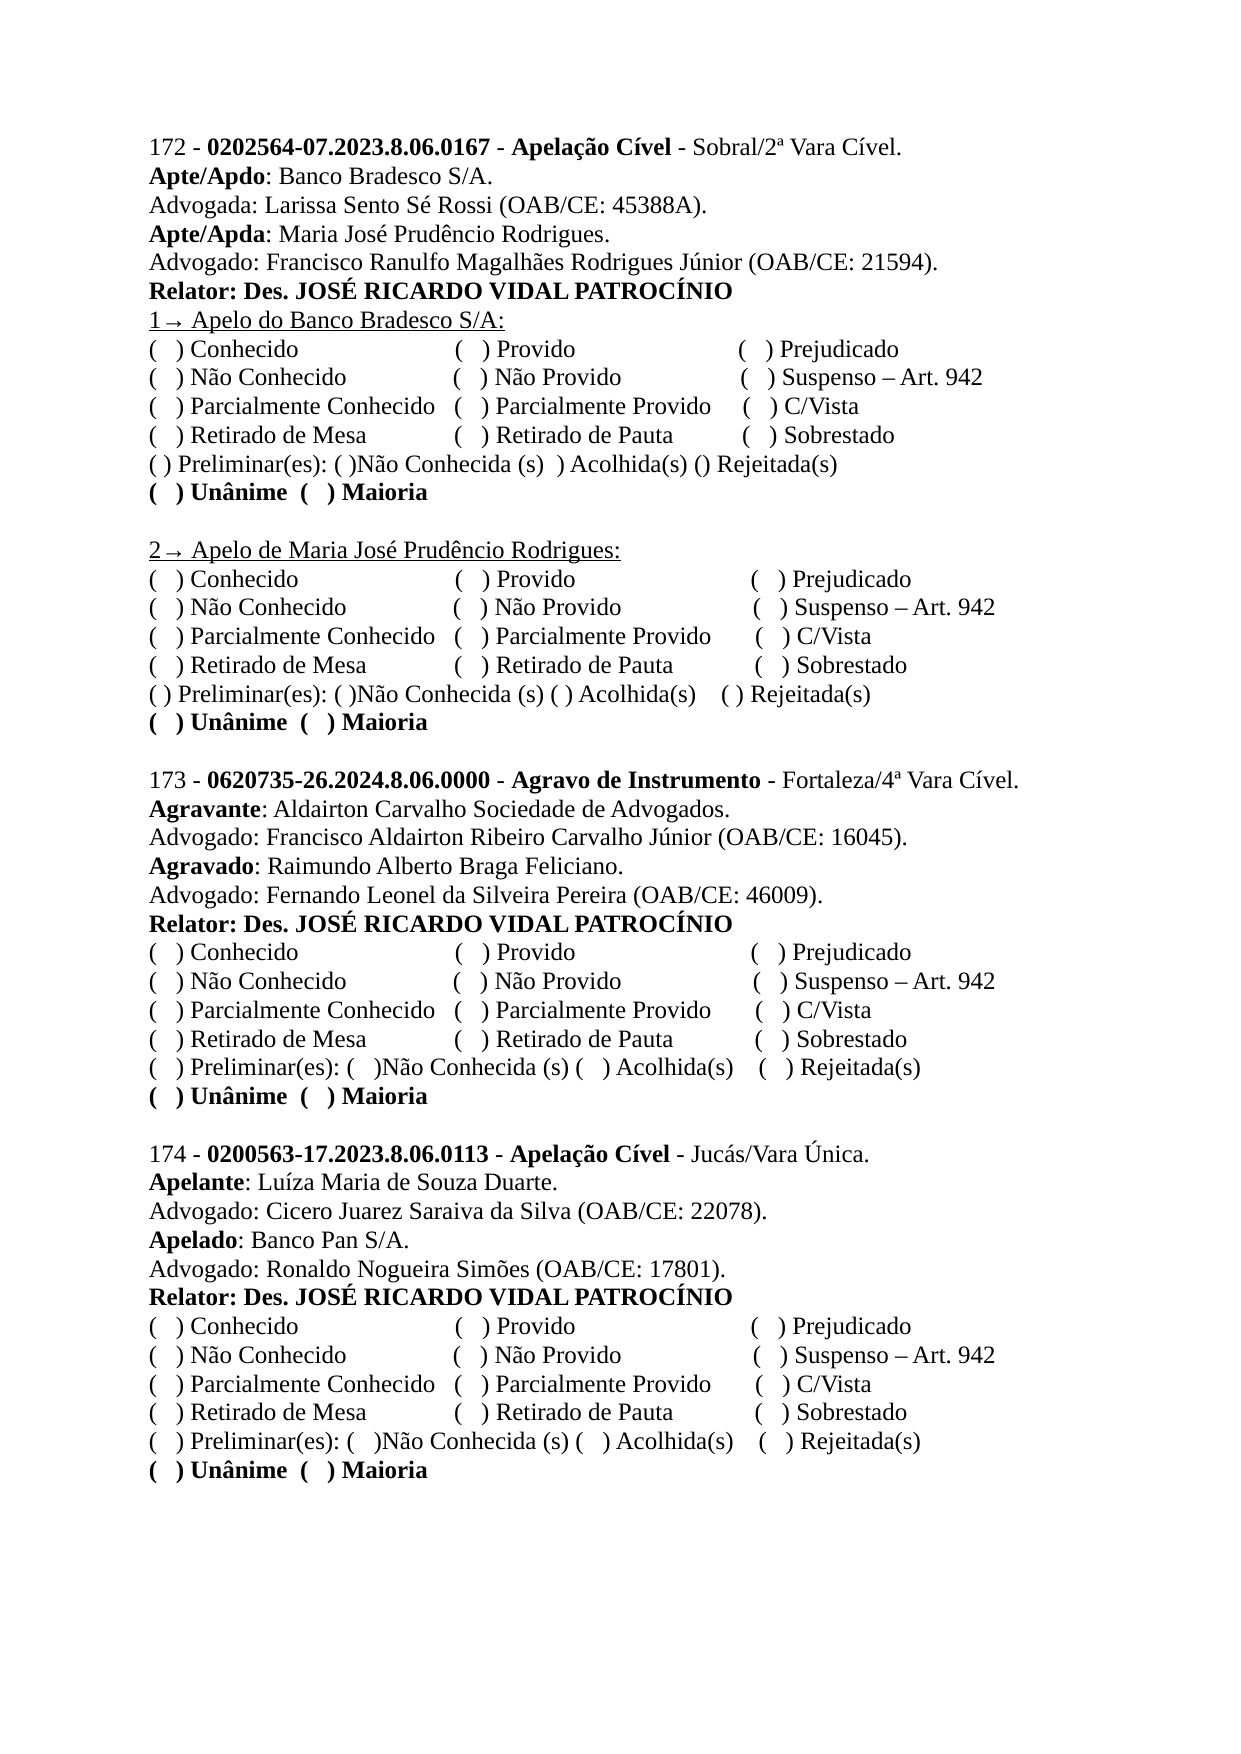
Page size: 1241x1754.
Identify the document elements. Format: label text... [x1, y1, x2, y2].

text ( ) Conhecido ( ) Provido ( ) Prejudicado [148, 334, 1141, 362]
text ( ) Preliminar(es): ( )Não Conhecida (s) ( ) Acolhida(s) ( ) Rejeitada(s) [148, 679, 1158, 707]
text ( ) Parcialmente Conhecido ( ) Parcialmente Provido ( ) C/Vista [148, 391, 1158, 420]
text 2→ Apelo de Maria José Prudêncio Rodrigues: [148, 535, 1141, 564]
text Agravado: Raimundo Alberto Braga Feliciano. [148, 851, 1141, 880]
text ( ) Não Conhecido ( ) Não Provido ( ) Suspenso – Art. 942 [148, 1340, 1158, 1369]
text ( ) Unânime ( ) Maioria [148, 1081, 1158, 1110]
text 172 - 0202564-07.2023.8.06.0167 - Apelação Cível - Sobral/2ª Vara Cível. [148, 132, 1141, 161]
text ( ) Não Conhecido ( ) Não Provido ( ) Suspenso – Art. 942 [148, 592, 1158, 621]
text ( ) Unânime ( ) Maioria [148, 707, 1158, 736]
text Apelado: Banco Pan S/A. [148, 1225, 1141, 1254]
text ( ) Retirado de Mesa ( ) Retirado de Pauta ( ) Sobrestado [148, 1024, 1158, 1052]
text 174 - 0200563-17.2023.8.06.0113 - Apelação Cível - Jucás/Vara Única. [148, 1139, 1141, 1167]
text ( ) Não Conhecido ( ) Não Provido ( ) Suspenso – Art. 942 [148, 966, 1158, 995]
text Advogada: Larissa Sento Sé Rossi (OAB/CE: 45388A). [148, 190, 1141, 219]
text ( ) Parcialmente Conhecido ( ) Parcialmente Provido ( ) C/Vista [148, 995, 1158, 1024]
text Relator: Des. JOSÉ RICARDO VIDAL PATROCÍNIO [148, 909, 1141, 937]
text ( ) Unânime ( ) Maioria [148, 477, 1158, 506]
text Relator: Des. JOSÉ RICARDO VIDAL PATROCÍNIO [148, 276, 1141, 305]
text ( ) Parcialmente Conhecido ( ) Parcialmente Provido ( ) C/Vista [148, 1369, 1158, 1397]
text ( ) Retirado de Mesa ( ) Retirado de Pauta ( ) Sobrestado [148, 650, 1158, 679]
text ( ) Retirado de Mesa ( ) Retirado de Pauta ( ) Sobrestado [148, 1397, 1158, 1426]
text ( ) Unânime ( ) Maioria [148, 1455, 1158, 1484]
text 173 - 0620735-26.2024.8.06.0000 - Agravo de Instrumento - Fortaleza/4ª Vara Cível. [148, 765, 1141, 794]
text Advogado: Fernando Leonel da Silveira Pereira (OAB/CE: 46009). [148, 880, 1141, 909]
text Relator: Des. JOSÉ RICARDO VIDAL PATROCÍNIO [148, 1282, 1141, 1311]
text 1→ Apelo do Banco Bradesco S/A: [148, 305, 1141, 334]
text Advogado: Francisco Ranulfo Magalhães Rodrigues Júnior (OAB/CE: 21594). [148, 247, 1141, 276]
text ( ) Conhecido ( ) Provido ( ) Prejudicado [148, 1311, 1141, 1340]
text ( ) Preliminar(es): ( )Não Conhecida (s) ) Acolhida(s) () Rejeitada(s) [148, 449, 1158, 477]
text Advogado: Ronaldo Nogueira Simões (OAB/CE: 17801). [148, 1254, 1141, 1282]
text ( ) Preliminar(es): ( )Não Conhecida (s) ( ) Acolhida(s) ( ) Rejeitada(s) [148, 1426, 1158, 1455]
text Advogado: Cicero Juarez Saraiva da Silva (OAB/CE: 22078). [148, 1196, 1141, 1225]
text Apte/Apda: Maria José Prudêncio Rodrigues. [148, 219, 1141, 247]
text Apte/Apdo: Banco Bradesco S/A. [148, 161, 1141, 190]
text ( ) Conhecido ( ) Provido ( ) Prejudicado [148, 937, 1141, 966]
text ( ) Preliminar(es): ( )Não Conhecida (s) ( ) Acolhida(s) ( ) Rejeitada(s) [148, 1052, 1158, 1081]
text ( ) Conhecido ( ) Provido ( ) Prejudicado [148, 564, 1141, 592]
text Advogado: Francisco Aldairton Ribeiro Carvalho Júnior (OAB/CE: 16045). [148, 822, 1141, 851]
text ( ) Não Conhecido ( ) Não Provido ( ) Suspenso – Art. 942 [148, 362, 1158, 391]
text ( ) Parcialmente Conhecido ( ) Parcialmente Provido ( ) C/Vista [148, 621, 1158, 650]
text Apelante: Luíza Maria de Souza Duarte. [148, 1167, 1141, 1196]
text Agravante: Aldairton Carvalho Sociedade de Advogados. [148, 794, 1141, 822]
text ( ) Retirado de Mesa ( ) Retirado de Pauta ( ) Sobrestado [148, 420, 1158, 449]
